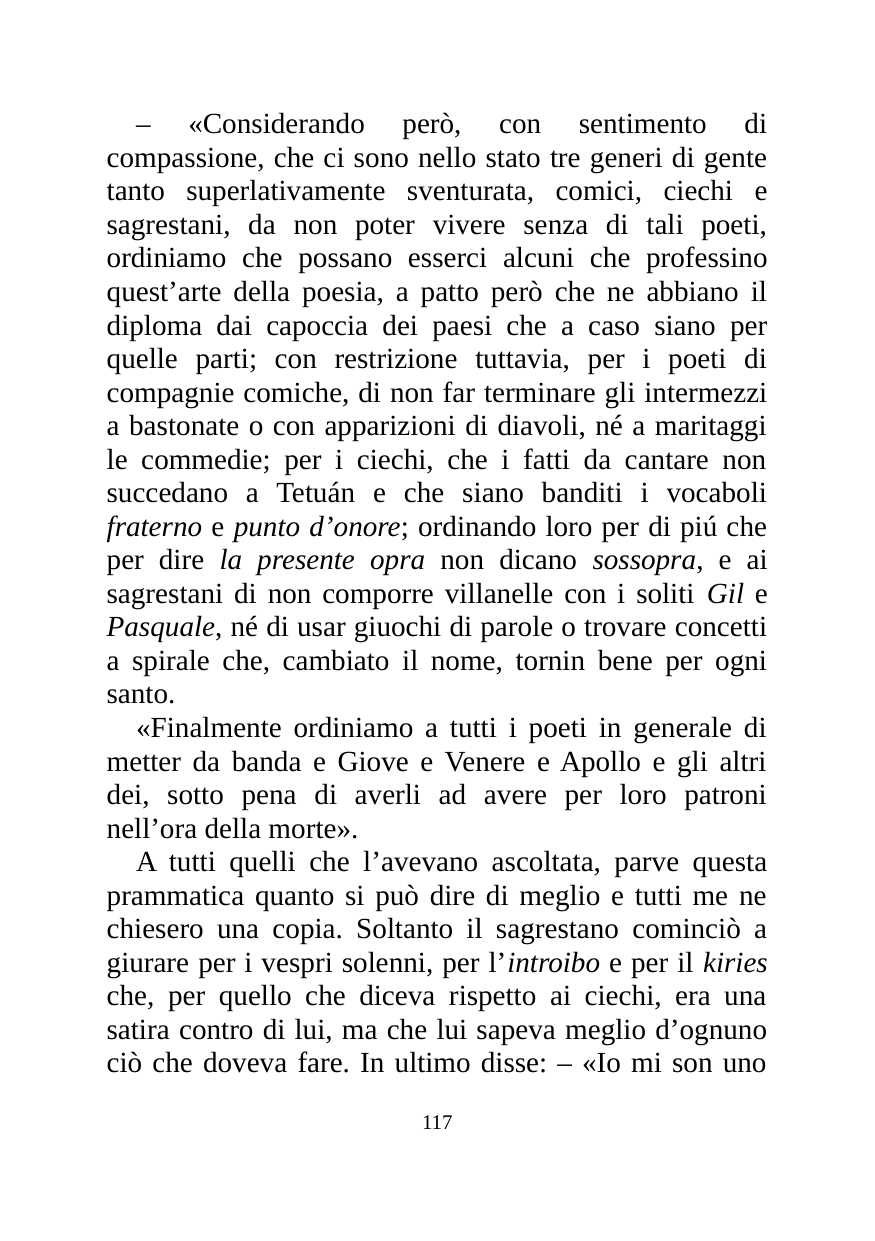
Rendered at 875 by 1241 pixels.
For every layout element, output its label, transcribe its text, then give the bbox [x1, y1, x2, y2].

text A tutti quelli che l’avevano ascoltata, parve questa prammatica quanto si può dire di meglio e tutti me ne chiesero una copia. Soltanto il sagrestano cominciò a giurare per i vespri solenni, per l’introibo e per il kiries che, per quello che diceva rispetto ai ciechi, era una satira contro di lui, ma che lui sapeva meglio d’ognuno ciò che doveva fare. In ultimo disse: – «Io mi son uno [106, 844, 768, 1079]
text «Finalmente ordiniamo a tutti i poeti in generale di metter da banda e Giove e Venere e Apollo e gli altri dei, sotto pena di averli ad avere per loro patroni nell’ora della morte». [106, 710, 768, 844]
text – «Considerando però, con sentimento di compassione, che ci sono nello stato tre generi di gente tanto superlativamente sventurata, comici, ciechi e sagrestani, da non poter vivere senza di tali poeti, ordiniamo che possano esserci alcuni che professino quest’arte della poesia, a patto però che ne abbiano il diploma dai capoccia dei paesi che a caso siano per quelle parti; con restrizione tuttavia, per i poeti di compagnie comiche, di non far terminare gli intermezzi a bastonate o con apparizioni di diavoli, né a maritaggi le commedie; per i ciechi, che i fatti da cantare non succedano a Tetuán e che siano banditi i vocaboli fraterno e punto d’onore; ordinando loro per di piú che per dire la presente opra non dicano sossopra, e ai sagrestani di non comporre villanelle con i soliti Gil e Pasquale, né di usar giuochi di parole o trovare concetti a spirale che, cambiato il nome, tornin bene per ogni santo. [106, 106, 768, 710]
